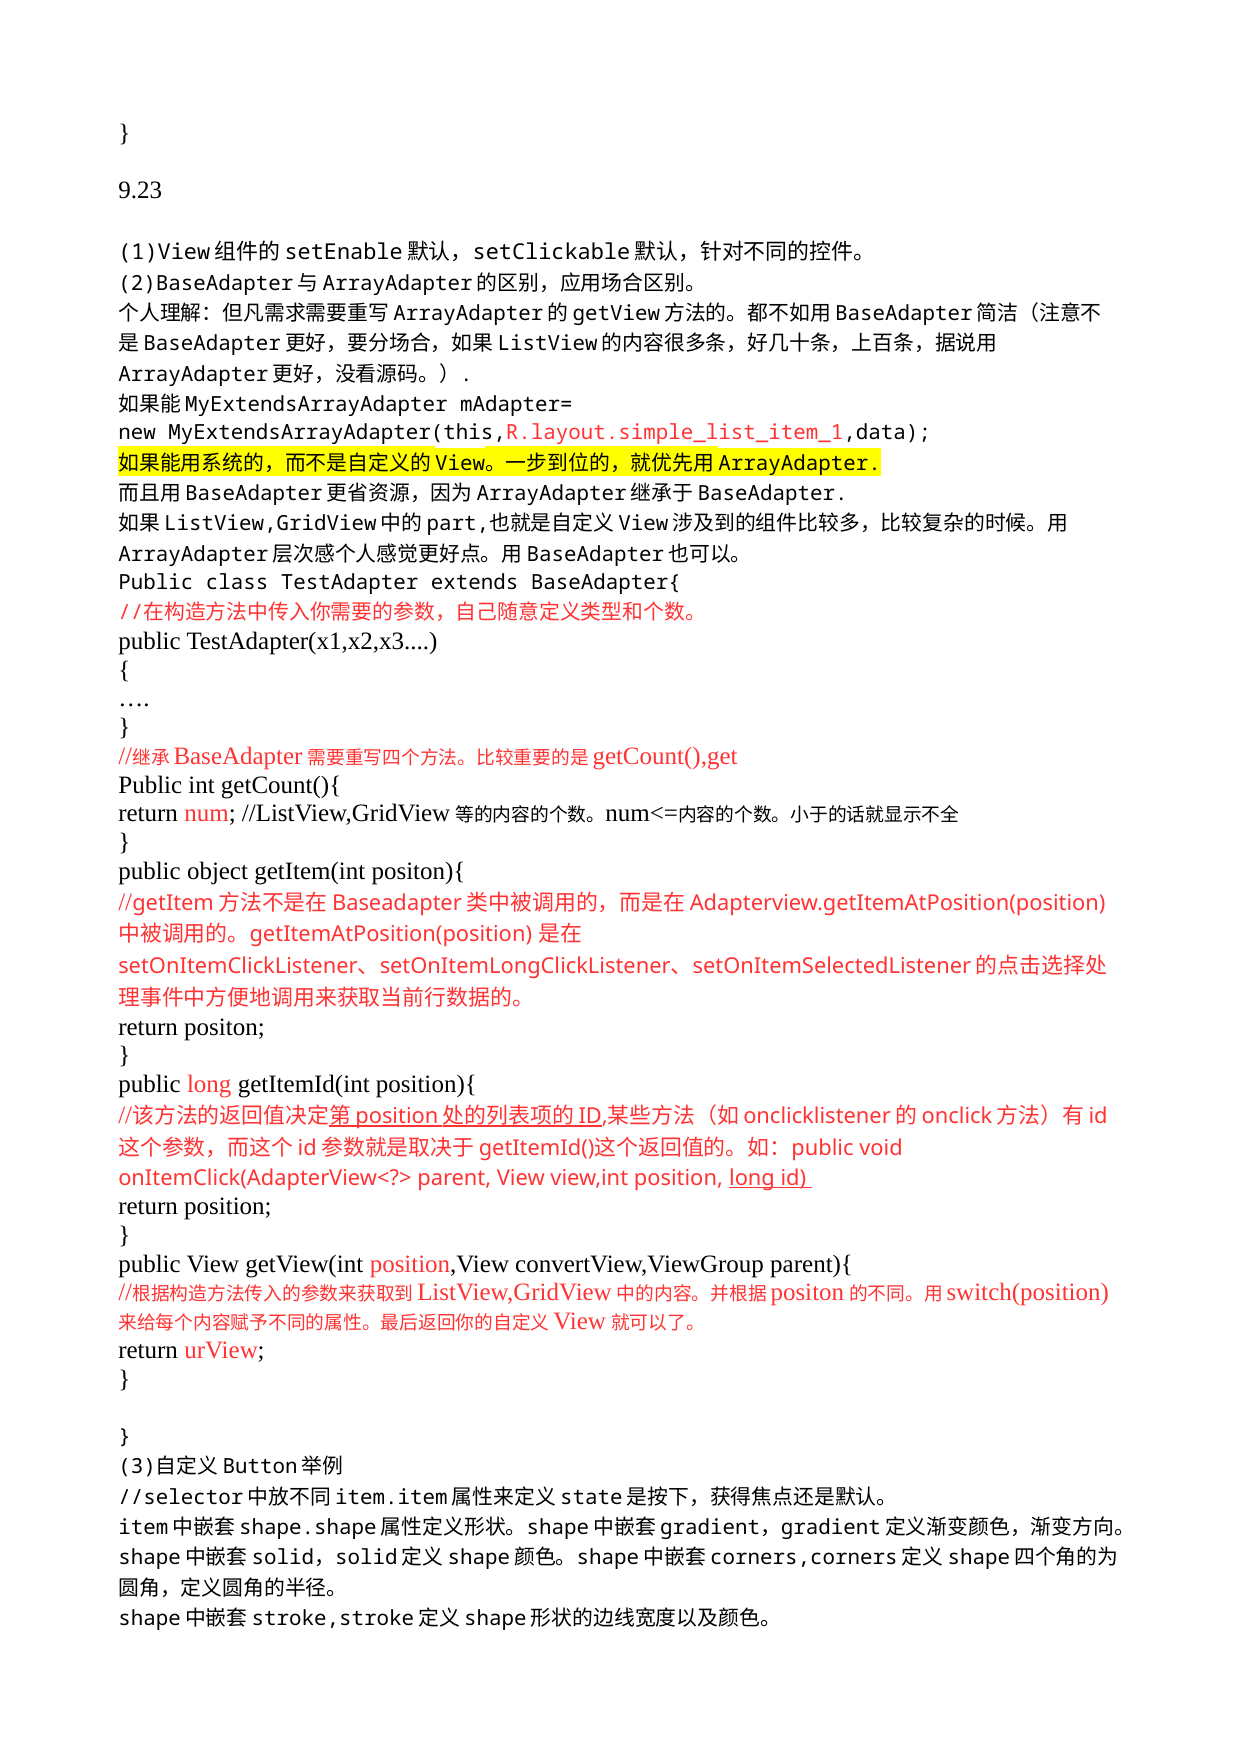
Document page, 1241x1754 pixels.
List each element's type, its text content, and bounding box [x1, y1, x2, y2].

text return positon; [118, 1012, 1122, 1040]
text (1)View组件的setEnable默认，setClickable默认，针对不同的控件。 [118, 234, 1122, 266]
text } [118, 827, 1122, 856]
text { [118, 655, 1122, 683]
text //该方法的返回值决定第position处的列表项的ID,某些方法（如onclicklistener的onclick方法）有id这个参数，而这个id参数就是取决于getItemId()这个返回值的。如：public void onItemClick(AdapterView<?> parent, View view,int position, long id) [118, 1098, 1122, 1191]
text return num; //ListView,GridView等的内容的个数。num<=内容的个数。小于的话就显示不全 [118, 798, 1122, 827]
text shape中嵌套stroke,stroke定义shape形状的边线宽度以及颜色。 [118, 1601, 1122, 1631]
text } [118, 712, 1122, 741]
text //在构造方法中传入你需要的参数，自己随意定义类型和个数。 [118, 596, 1122, 626]
text public object getItem(int positon){ [118, 856, 1122, 885]
text 9.23 [118, 176, 1122, 204]
text public View getView(int position,View convertView,ViewGroup parent){ [118, 1249, 1122, 1277]
text //继承BaseAdapter需要重写四个方法。比较重要的是getCount(),get [118, 741, 1122, 770]
text 如果能用系统的，而不是自定义的View。一步到位的，就优先用ArrayAdapter. [118, 446, 1122, 476]
text //getItem方法不是在Baseadapter类中被调用的，而是在Adapterview.getItemAtPosition(position) 中被调用的。getItemAtPosition(position) 是在setOnItemClickListener、setOnItemLongClickListener、setOnItemSelectedListener的点击选择处理事件中方便地调用来获取当前行数据的。 [118, 885, 1122, 1012]
text (2)BaseAdapter与ArrayAdapter的区别，应用场合区别。 [118, 266, 1122, 296]
text } [118, 1040, 1122, 1069]
text 而且用BaseAdapter更省资源，因为ArrayAdapter继承于BaseAdapter. [118, 476, 1122, 507]
text } [118, 118, 1122, 147]
text (3)自定义Button举例 [118, 1450, 1122, 1480]
text //根据构造方法传入的参数来获取到ListView,GridView中的内容。并根据positon的不同。用switch(position)来给每个内容赋予不同的属性。最后返回你的自定义View就可以了。 [118, 1277, 1122, 1335]
text Public int getCount(){ [118, 770, 1122, 798]
text 如果ListView,GridView中的part,也就是自定义View涉及到的组件比较多，比较复杂的时候。用ArrayAdapter层次感个人感觉更好点。用BaseAdapter也可以。 [118, 507, 1122, 567]
text …. [118, 683, 1122, 712]
text 如果能MyExtendsArrayAdapter mAdapter= [118, 387, 1122, 417]
text 个人理解：但凡需求需要重写ArrayAdapter的getView方法的。都不如用BaseAdapter简洁（注意不是BaseAdapter更好，要分场合，如果ListView的内容很多条，好几十条，上百条，据说用ArrayAdapter更好，没看源码。）. [118, 296, 1122, 387]
text public long getItemId(int position){ [118, 1069, 1122, 1098]
text } [118, 1421, 1122, 1450]
text //selector中放不同item.item属性来定义state是按下，获得焦点还是默认。 [118, 1480, 1122, 1510]
text return urView; [118, 1335, 1122, 1364]
text return position; [118, 1191, 1122, 1220]
text shape中嵌套solid，solid定义shape颜色。shape中嵌套corners,corners定义shape四个角的为圆角，定义圆角的半径。 [118, 1541, 1122, 1601]
text new MyExtendsArrayAdapter(this,R.layout.simple_list_item_1,data); [118, 417, 1122, 446]
text Public class TestAdapter extends BaseAdapter{ [118, 567, 1122, 596]
text } [118, 1364, 1122, 1392]
text } [118, 1220, 1122, 1249]
text public TestAdapter(x1,x2,x3....) [118, 626, 1122, 655]
text item中嵌套shape.shape属性定义形状。shape中嵌套gradient，gradient定义渐变颜色，渐变方向。 [118, 1510, 1122, 1541]
